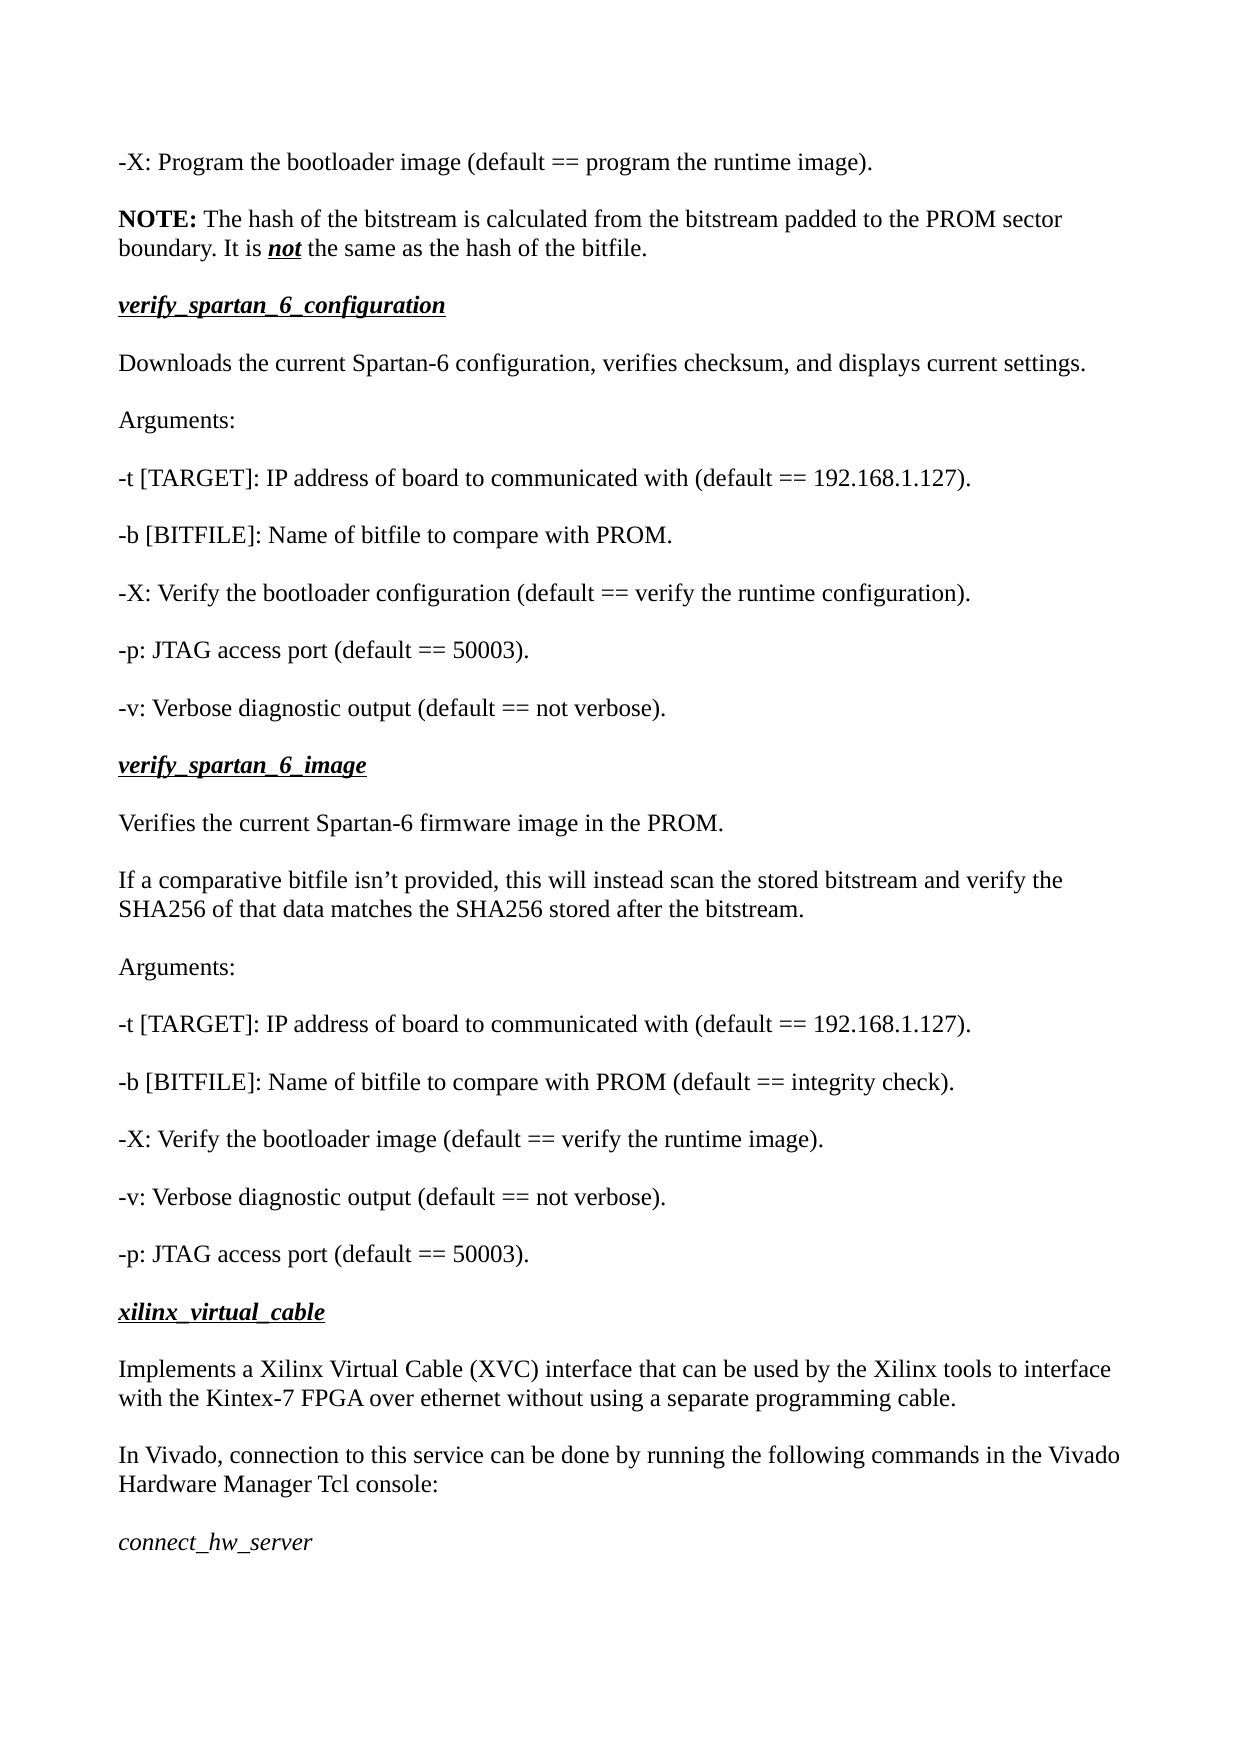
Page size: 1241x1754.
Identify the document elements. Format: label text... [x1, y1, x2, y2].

text Arguments: [118, 406, 1122, 434]
text -X: Verify the bootloader configuration (default == verify the runtime configuration). [118, 578, 1122, 607]
text verify_spartan_6_image [118, 751, 1122, 779]
text xilinx_virtual_cable [118, 1297, 1122, 1326]
text -t [TARGET]: IP address of board to communicated with (default == 192.168.1.127). [118, 463, 1122, 492]
text Implements a Xilinx Virtual Cable (XVC) interface that can be used by the Xilinx tools to interface with the Kintex-7 FPGA over ethernet without using a separate programming cable. [118, 1354, 1122, 1412]
text Downloads the current Spartan-6 configuration, verifies checksum, and displays current settings. [118, 348, 1122, 377]
text Arguments: [118, 952, 1122, 981]
text connect_hw_server [118, 1527, 1122, 1556]
text Verifies the current Spartan-6 firmware image in the PROM. [118, 808, 1122, 837]
text -p: JTAG access port (default == 50003). [118, 1239, 1122, 1268]
text verify_spartan_6_configuration [118, 291, 1122, 319]
text -X: Program the bootloader image (default == program the runtime image). [118, 147, 1122, 176]
text -p: JTAG access port (default == 50003). [118, 636, 1122, 664]
text -b [BITFILE]: Name of bitfile to compare with PROM. [118, 521, 1122, 549]
text NOTE: The hash of the bitstream is calculated from the bitstream padded to the PROM sector boundary. It is not the same as the hash of the bitfile. [118, 204, 1122, 262]
text If a comparative bitfile isn’t provided, this will instead scan the stored bitstream and verify the SHA256 of that data matches the SHA256 stored after the bitstream. [118, 866, 1122, 923]
text -v: Verbose diagnostic output (default == not verbose). [118, 1182, 1122, 1211]
text -v: Verbose diagnostic output (default == not verbose). [118, 693, 1122, 722]
text -t [TARGET]: IP address of board to communicated with (default == 192.168.1.127). [118, 1009, 1122, 1038]
text -X: Verify the bootloader image (default == verify the runtime image). [118, 1124, 1122, 1153]
text In Vivado, connection to this service can be done by running the following commands in the Vivado Hardware Manager Tcl console: [118, 1441, 1122, 1498]
text -b [BITFILE]: Name of bitfile to compare with PROM (default == integrity check). [118, 1067, 1122, 1096]
